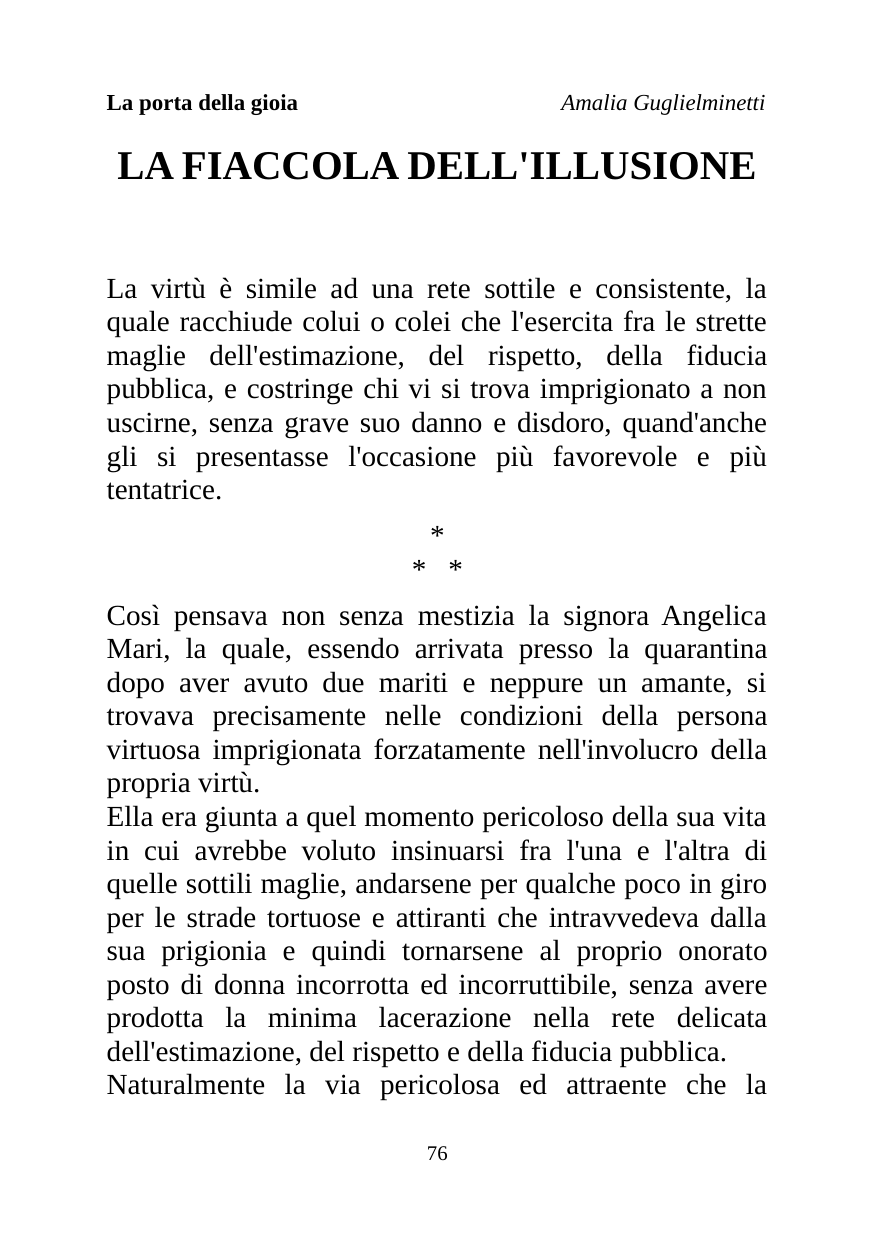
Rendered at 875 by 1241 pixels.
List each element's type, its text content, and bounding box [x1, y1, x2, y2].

text * * * [106, 518, 768, 585]
text Così pensava non senza mestizia la signora Angelica Mari, la quale, essendo arrivata presso la quarantina dopo aver avuto due mariti e neppure un amante, si trovava precisamente nelle condizioni della persona virtuosa imprigionata forzatamente nell'involucro della propria virtù. [106, 598, 768, 799]
text Naturalmente la via pericolosa ed attraente che la [106, 1067, 768, 1101]
subtitle LA FIACCOLA DELL'ILLUSIONE [106, 141, 768, 188]
text La virtù è simile ad una rete sottile e consistente, la quale racchiude colui o colei che l'esercita fra le strette maglie dell'estimazione, del rispetto, della fiducia pubblica, e costringe chi vi si trova imprigionato a non uscirne, senza grave suo danno e disdoro, quand'anche gli si presentasse l'occasione più favorevole e più tentatrice. [106, 271, 768, 506]
text Ella era giunta a quel momento pericoloso della sua vita in cui avrebbe voluto insinuarsi fra l'una e l'altra di quelle sottili maglie, andarsene per qualche poco in giro per le strade tortuose e attiranti che intravvedeva dalla sua prigionia e quindi tornarsene al proprio onorato posto di donna incorrotta ed incorruttibile, senza avere prodotta la minima lacerazione nella rete delicata dell'estimazione, del rispetto e della fiducia pubblica. [106, 799, 768, 1067]
